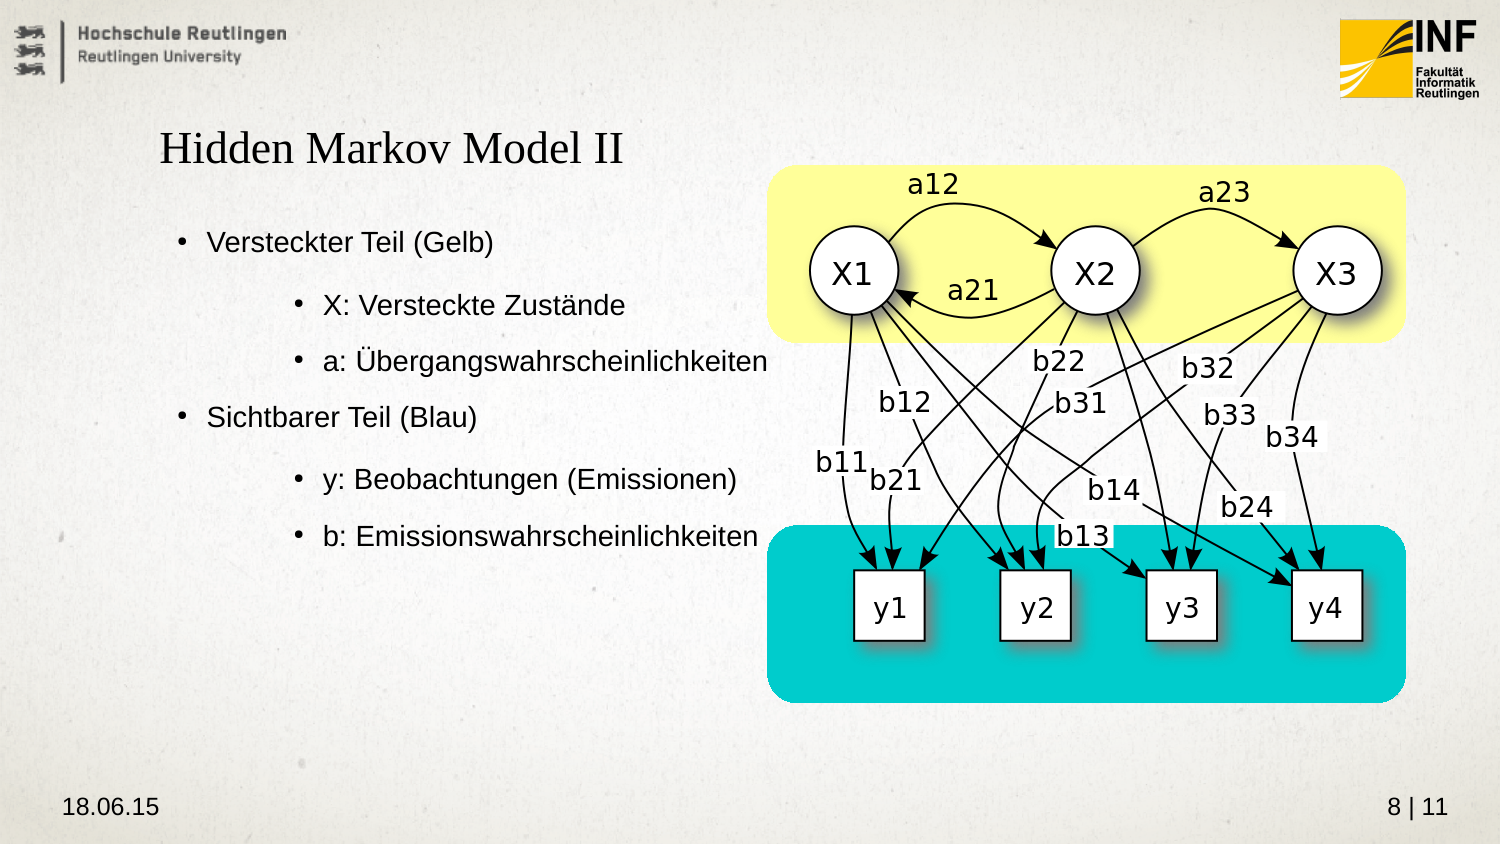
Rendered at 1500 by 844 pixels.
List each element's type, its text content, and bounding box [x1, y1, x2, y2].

list Versteckter Teil (Gelb) X: Versteckte Zustände a: Übergangswahrscheinlichkeiten Sichtbarer Teil (Blau) y: Beobachtungen (Emissionen) b: Emissionswahrscheinlichkeiten [159, 224, 1341, 732]
picture [0, 0, 1500, 844]
title Hidden Markov Model II [159, 106, 1341, 188]
